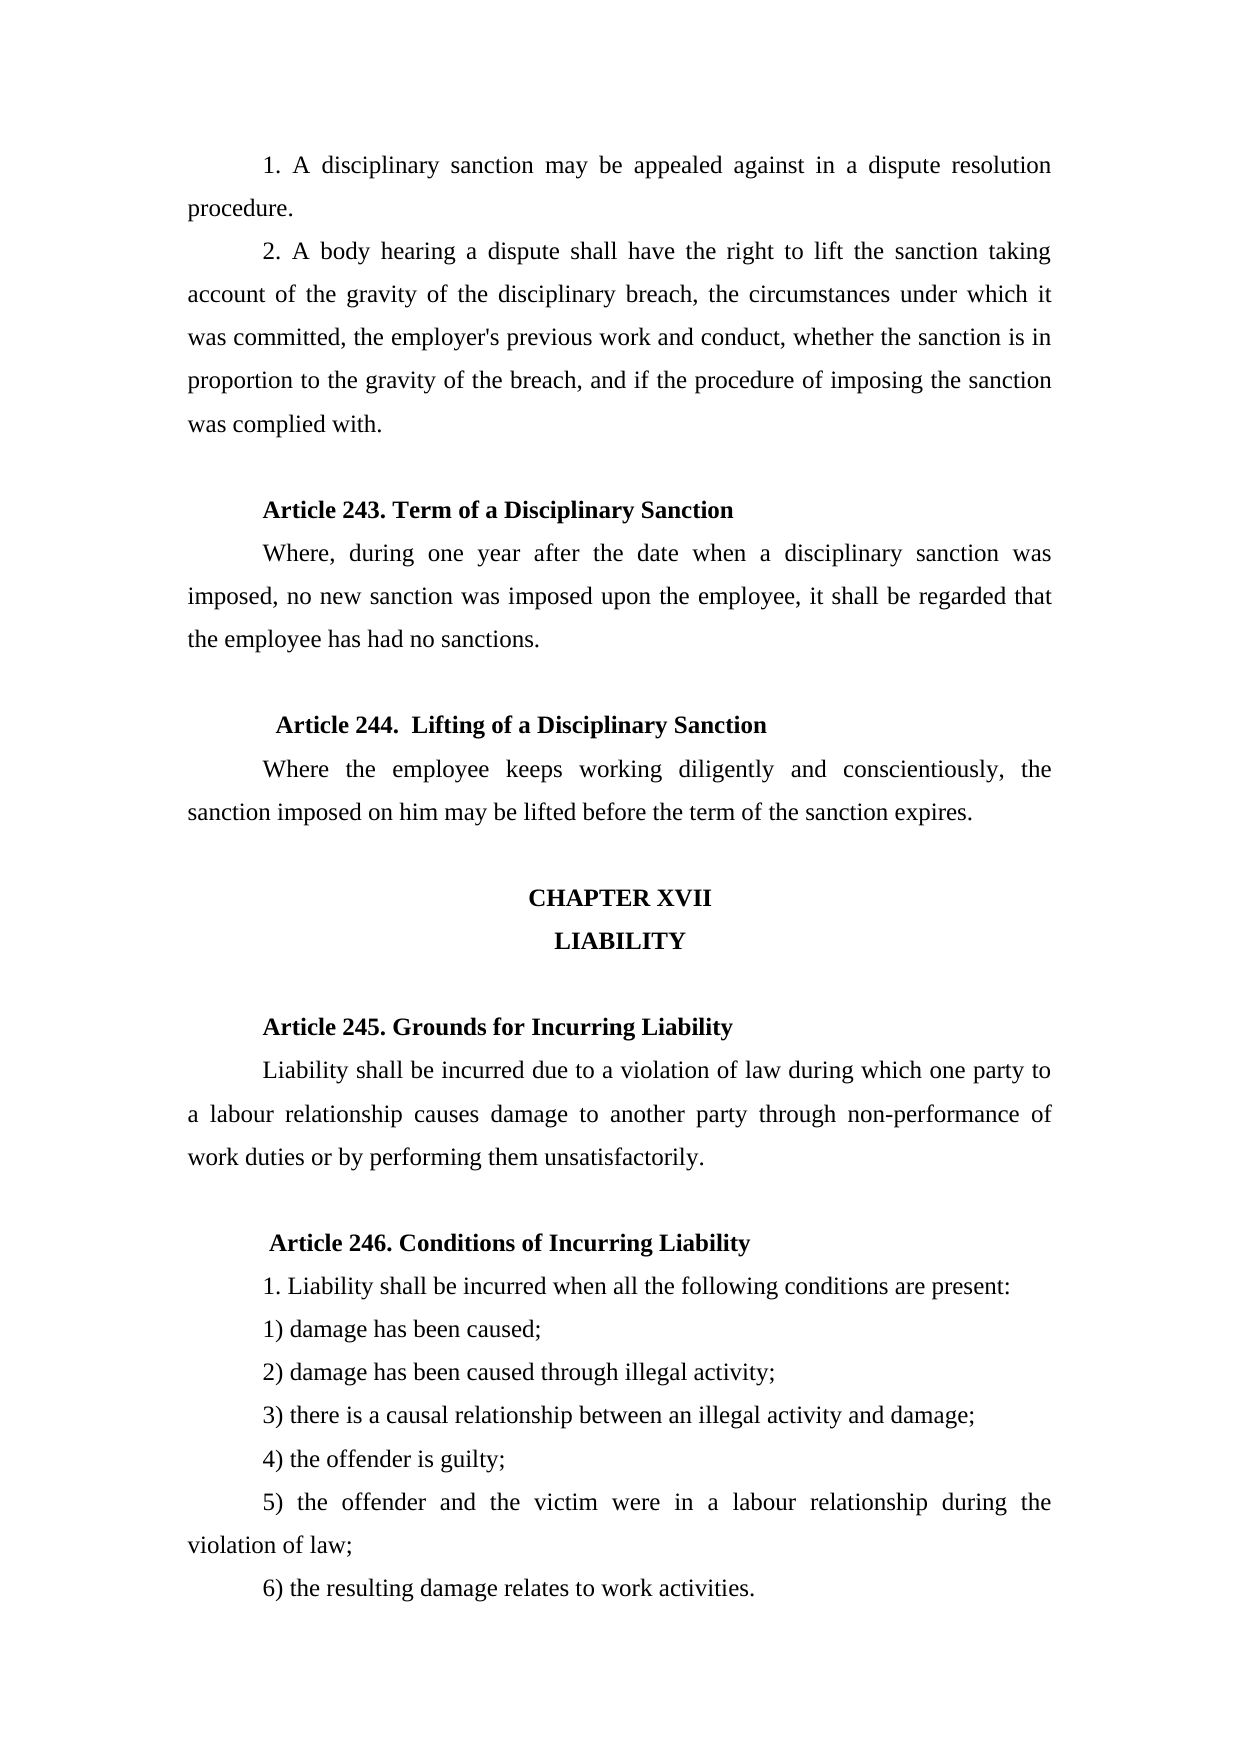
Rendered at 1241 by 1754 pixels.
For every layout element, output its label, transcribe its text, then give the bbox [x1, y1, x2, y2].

text Where, during one year after the date when a disciplinary sanction was imposed, no new sanction was imposed upon the employee, it shall be regarded that the employee has had no sanctions. [187, 538, 1053, 653]
text Article 245. Grounds for Incurring Liability [187, 1012, 1053, 1041]
text 1. A disciplinary sanction may be appealed against in a dispute resolution procedure. [187, 150, 1053, 222]
text Article 243. Term of a Disciplinary Sanction [187, 495, 1053, 524]
text CHAPTER XVII [187, 883, 1053, 912]
text 4) the offender is guilty; [187, 1444, 1053, 1472]
text Liability shall be incurred due to a violation of law during which one party to a labour relationship causes damage to another party through non-performance of work duties or by performing them unsatisfactorily. [187, 1056, 1053, 1171]
text 2. A body hearing a dispute shall have the right to lift the sanction taking account of the gravity of the disciplinary breach, the circumstances under which it was committed, the employer's previous work and conduct, whether the sanction is in proportion to the gravity of the breach, and if the procedure of imposing the sanction was complied with. [187, 236, 1053, 437]
text 3) there is a causal relationship between an illegal activity and damage; [187, 1401, 1053, 1429]
text Where the employee keeps working diligently and conscientiously, the sanction imposed on him may be lifted before the term of the sanction expires. [187, 754, 1053, 826]
text Article 244. Lifting of a Disciplinary Sanction [187, 711, 1053, 739]
text 6) the resulting damage relates to work activities. [187, 1573, 1053, 1602]
text LIABILITY [187, 926, 1053, 955]
text 1) damage has been caused; [187, 1314, 1053, 1343]
text 2) damage has been caused through illegal activity; [187, 1357, 1053, 1386]
text Article 246. Conditions of Incurring Liability [187, 1228, 1053, 1257]
text 5) the offender and the victim were in a labour relationship during the violation of law; [187, 1487, 1053, 1559]
text 1. Liability shall be incurred when all the following conditions are present: [187, 1271, 1053, 1300]
